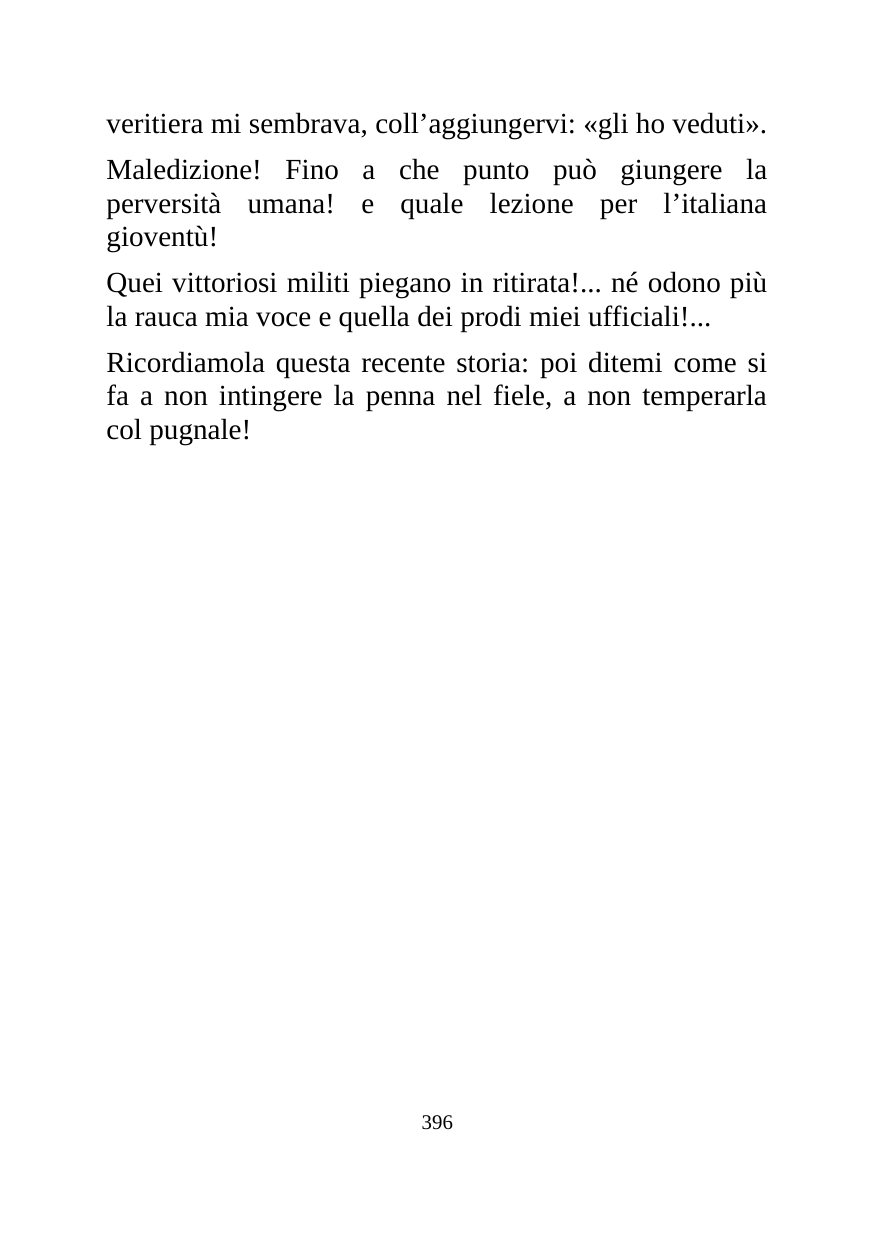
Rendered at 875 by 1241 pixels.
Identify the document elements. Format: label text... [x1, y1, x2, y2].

text Maledizione! Fino a che punto può giungere la perversità umana! e quale lezione per l’italiana gioventù! [106, 152, 768, 253]
text veritiera mi sembrava, coll’aggiungervi: «gli ho veduti». [106, 106, 768, 140]
text Quei vittoriosi militi piegano in ritirata!... né odono più la rauca mia voce e quella dei prodi miei ufficiali!... [106, 265, 768, 332]
text Ricordiamola questa recente storia: poi ditemi come si fa a non intingere la penna nel fiele, a non temperarla col pugnale! [106, 345, 768, 446]
